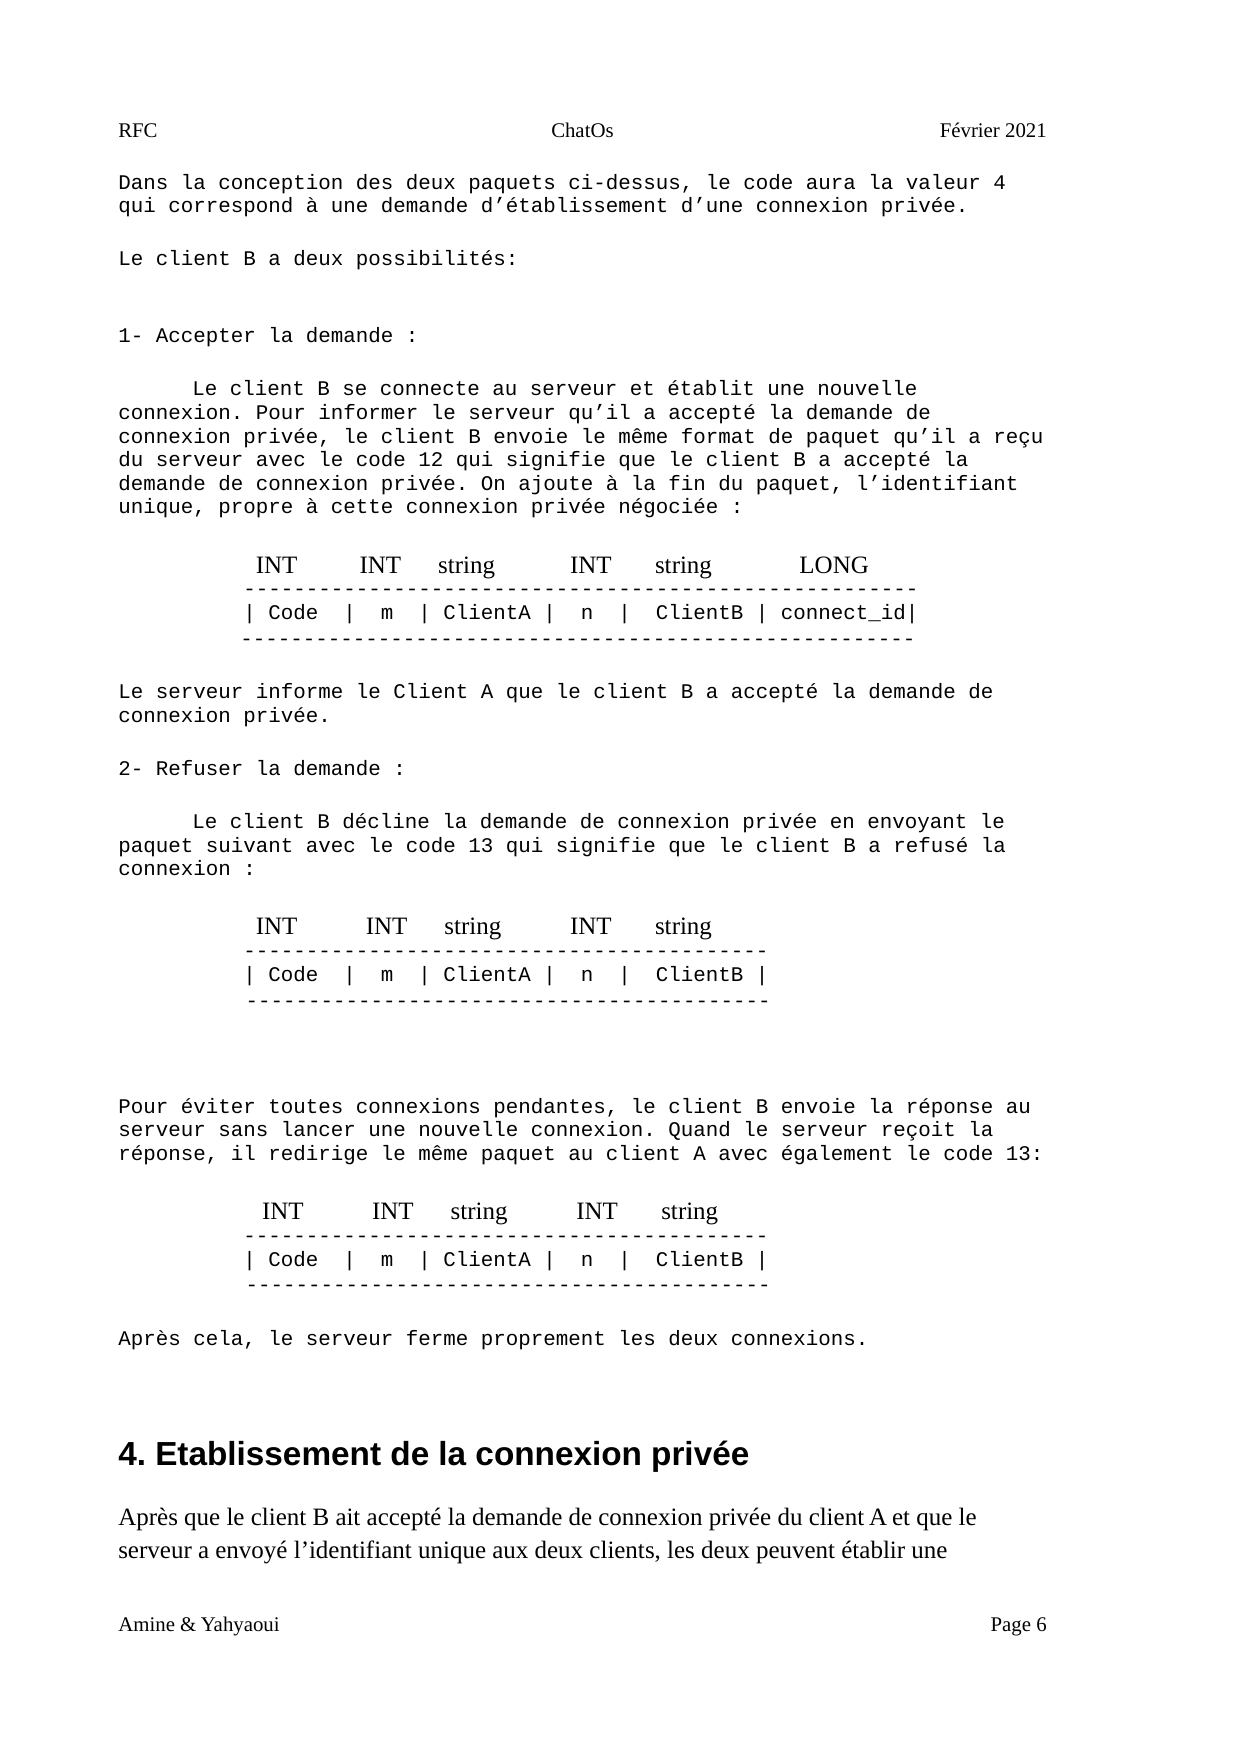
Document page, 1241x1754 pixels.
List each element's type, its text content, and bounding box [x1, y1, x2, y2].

text ------------------------------------------ [118, 1225, 1047, 1249]
text ------------------------------------------------------ [118, 578, 1047, 602]
text 2- Refuser la demande : [118, 758, 1047, 781]
text ------------------------------------------ [118, 987, 1047, 1013]
text INT INT string INT string LONG [118, 550, 1047, 578]
text Après cela, le serveur ferme proprement les deux connexions. [118, 1328, 1047, 1351]
text Pour éviter toutes connexions pendantes, le client B envoie la réponse au serveur sans lancer une nouvelle connexion. Quand le serveur reçoit la réponse, il redirige le même paquet au client A avec également le code 13: [118, 1096, 1047, 1167]
text Après que le client B ait accepté la demande de connexion privée du client A et que le serveur a envoyé l’identifiant unique aux deux clients, les deux peuvent établir une [118, 1502, 1047, 1563]
text | Code | m | ClientA | n | ClientB | connect_id| [118, 602, 1047, 626]
text Le serveur informe le Client A que le client B a accepté la demande de connexion privée. [118, 681, 1047, 728]
text | Code | m | ClientA | n | ClientB | [118, 964, 1047, 987]
text ------------------------------------------ [118, 1272, 1047, 1298]
text 1- Accepter la demande : [118, 325, 1047, 349]
text | Code | m | ClientA | n | ClientB | [118, 1249, 1047, 1272]
text INT INT string INT string [118, 1196, 1047, 1225]
text Le client B se connecte au serveur et établit une nouvelle connexion. Pour informer le serveur qu’il a accepté la demande de connexion privée, le client B envoie le même format de paquet qu’il a reçu du serveur avec le code 12 qui signifie que le client B a accepté la demande de connexion privée. On ajoute à la fin du paquet, l’identifiant unique, propre à cette connexion privée négociée : [118, 378, 1047, 520]
text Le client B décline la demande de connexion privée en envoyant le paquet suivant avec le code 13 qui signifie que le client B a refusé la connexion : [118, 811, 1047, 882]
text ------------------------------------------------------ [118, 626, 1047, 652]
subtitle 4. Etablissement de la connexion privée [118, 1434, 1047, 1472]
text Le client B a deux possibilités: [118, 248, 1047, 296]
text Dans la conception des deux paquets ci-dessus, le code aura la valeur 4 qui correspond à une demande d’établissement d’une connexion privée. [118, 172, 1047, 219]
text ------------------------------------------ [118, 940, 1047, 964]
text INT INT string INT string [118, 911, 1047, 940]
